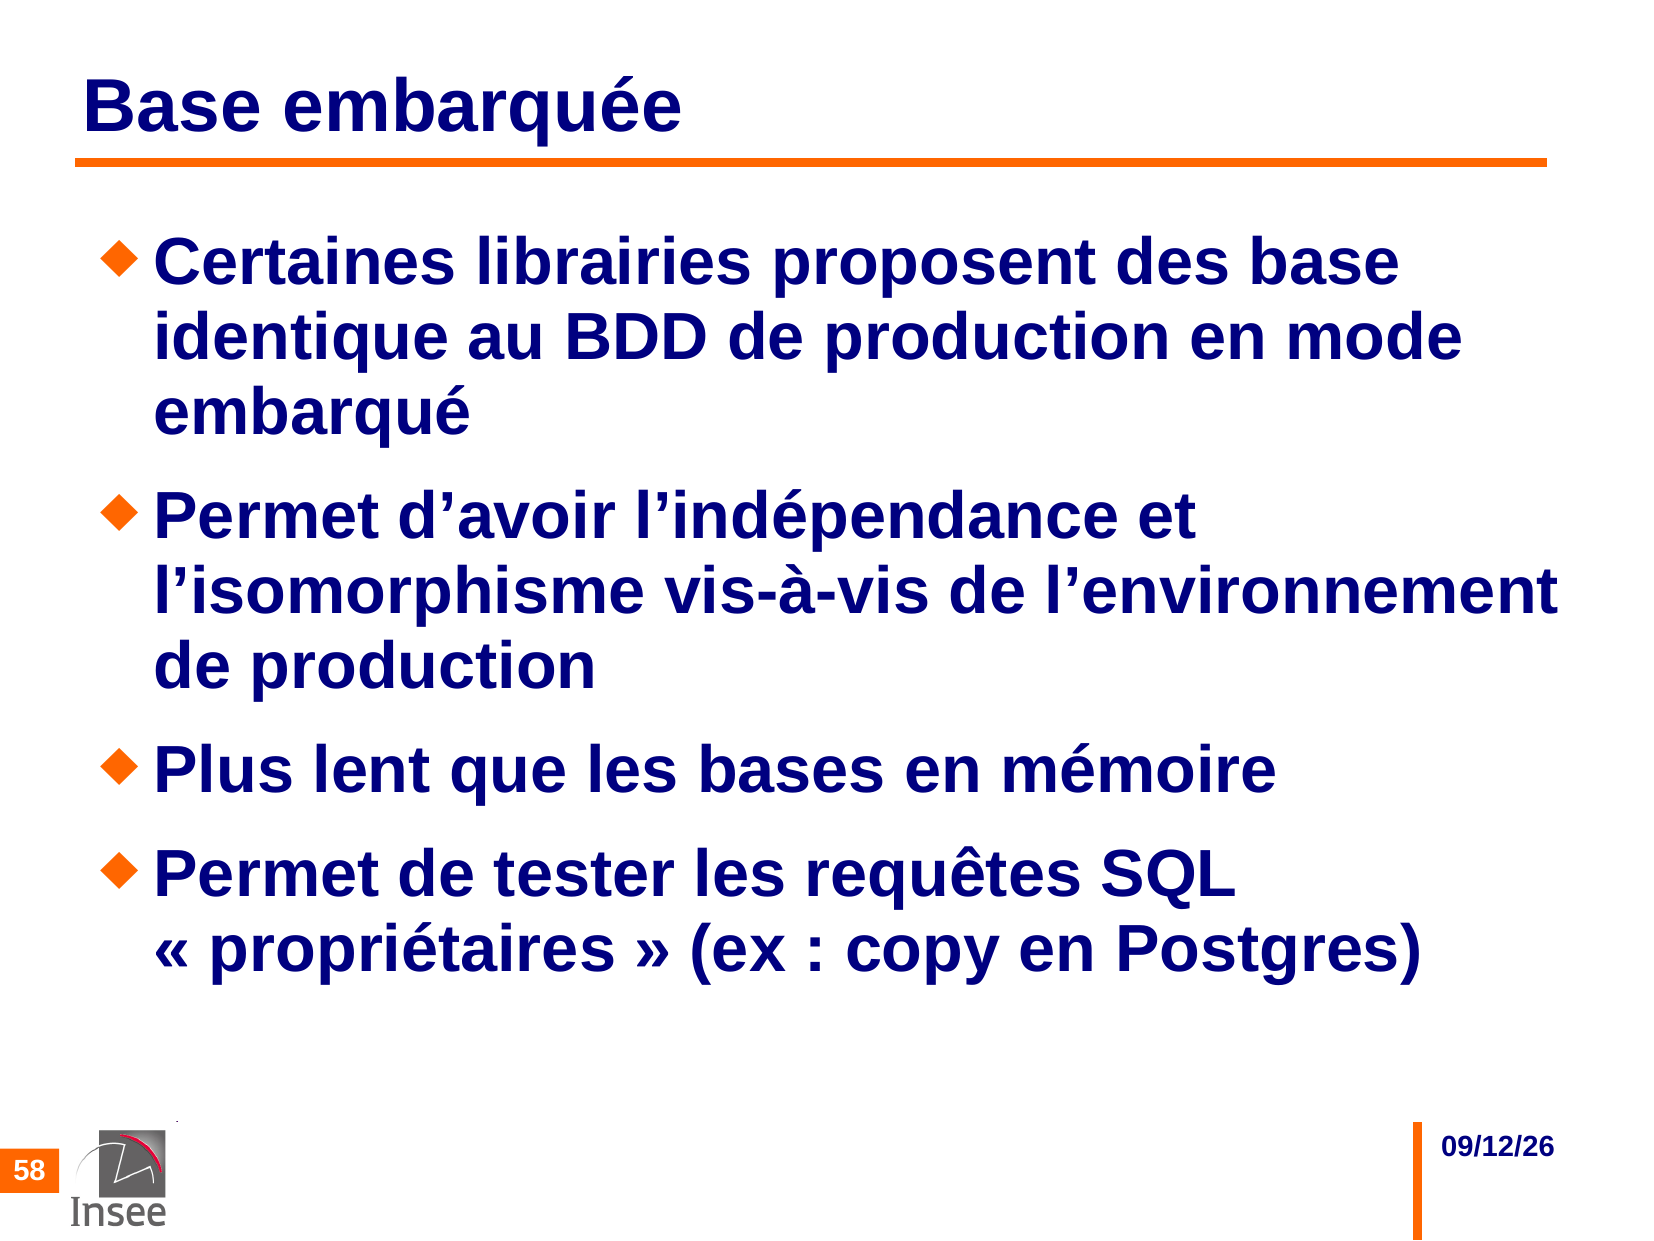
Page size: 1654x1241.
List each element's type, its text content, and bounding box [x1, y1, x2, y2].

list Certaines librairies proposent des base identique au BDD de production en mode embarqué Permet d’avoir l’indépendance et l’isomorphisme vis-à-vis de l’environnement de production Plus lent que les bases en mémoire Permet de tester les requêtes SQL « propriétaires » (ex : copy en Postgres) [82, 224, 1571, 1051]
title Base embarquée [82, 49, 1619, 163]
picture [62, 1121, 178, 1241]
